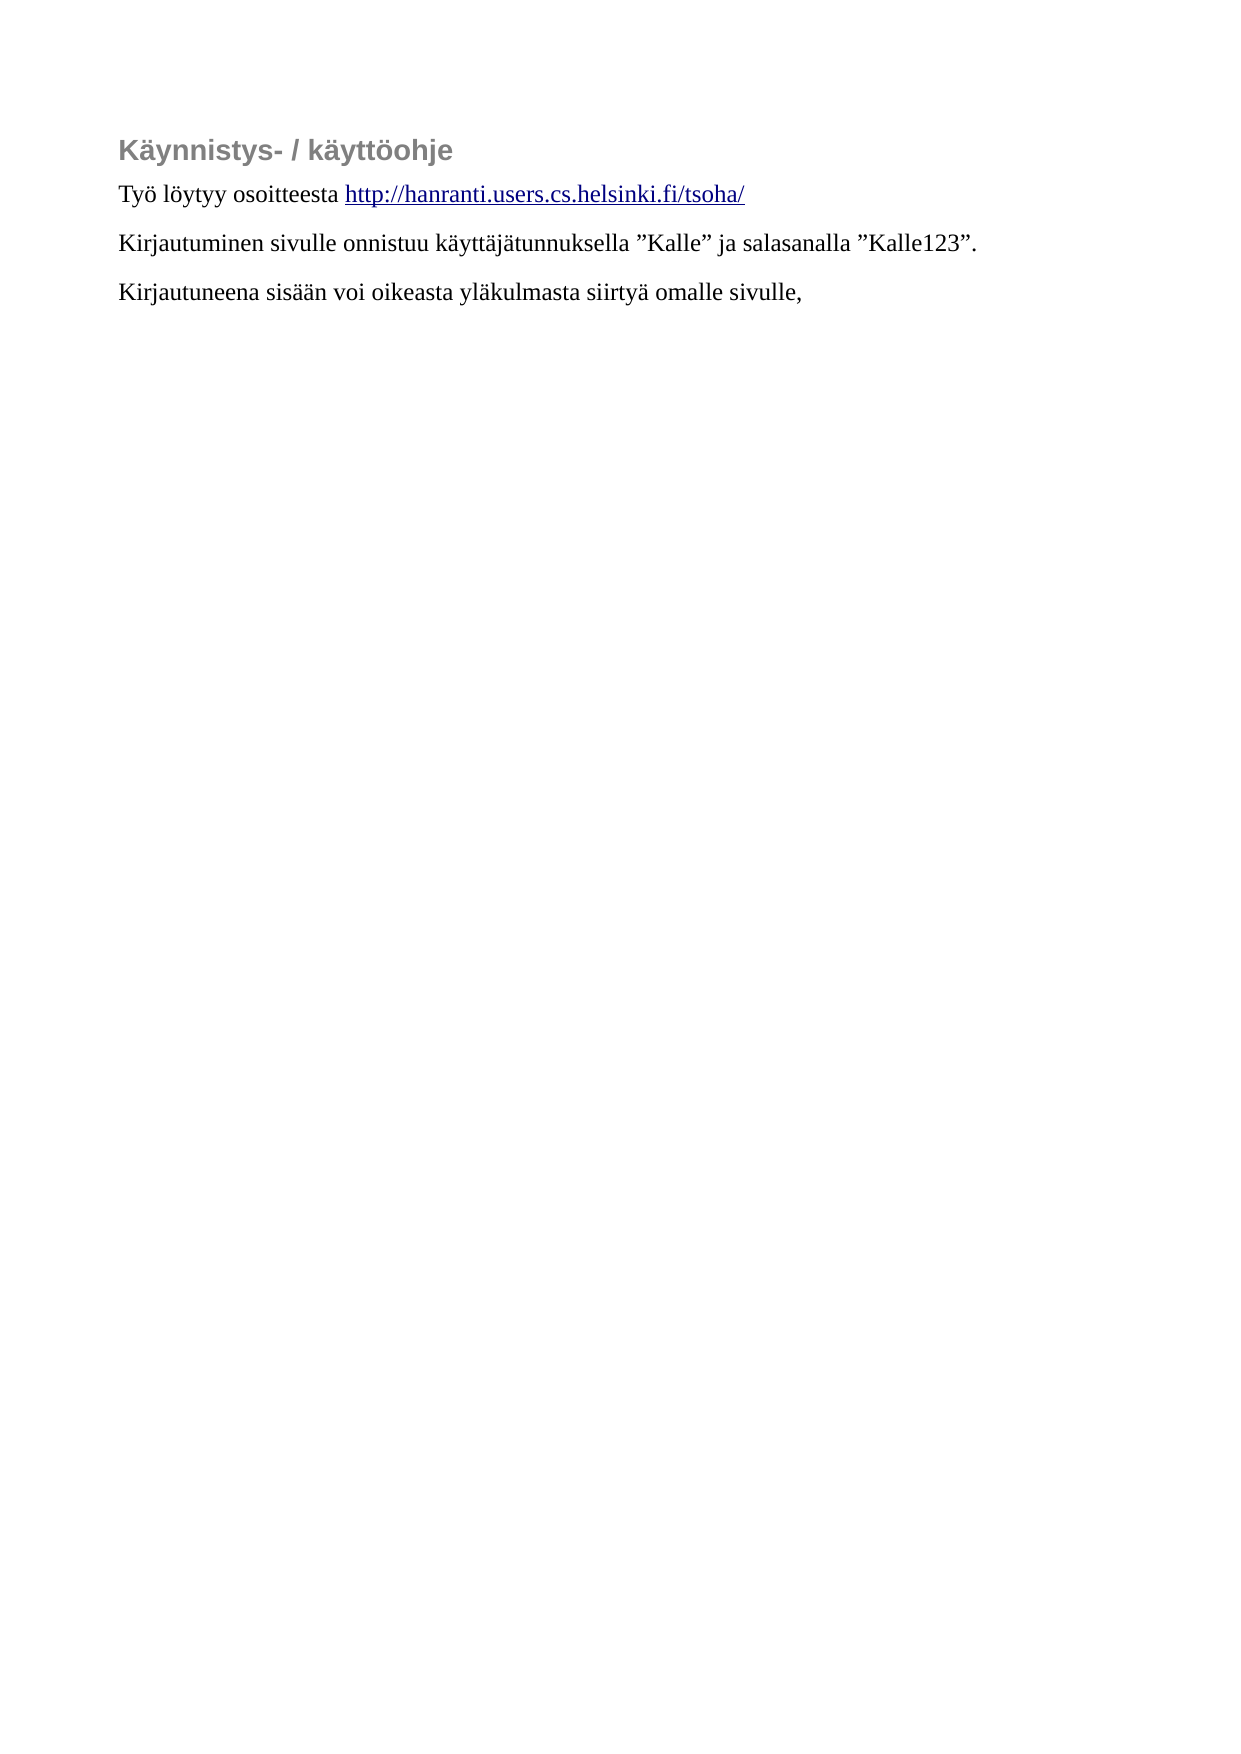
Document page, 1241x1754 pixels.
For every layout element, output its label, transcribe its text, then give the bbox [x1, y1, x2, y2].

text Kirjautuminen sivulle onnistuu käyttäjätunnuksella ”Kalle” ja salasanalla ”Kalle123”. [118, 228, 1122, 257]
text Työ löytyy osoitteesta http://hanranti.users.cs.helsinki.fi/tsoha/ [118, 179, 1122, 207]
text Kirjautuneena sisään voi oikeasta yläkulmasta siirtyä omalle sivulle, [118, 277, 1122, 306]
subtitle Käynnistys- / käyttöohje [118, 133, 1122, 166]
